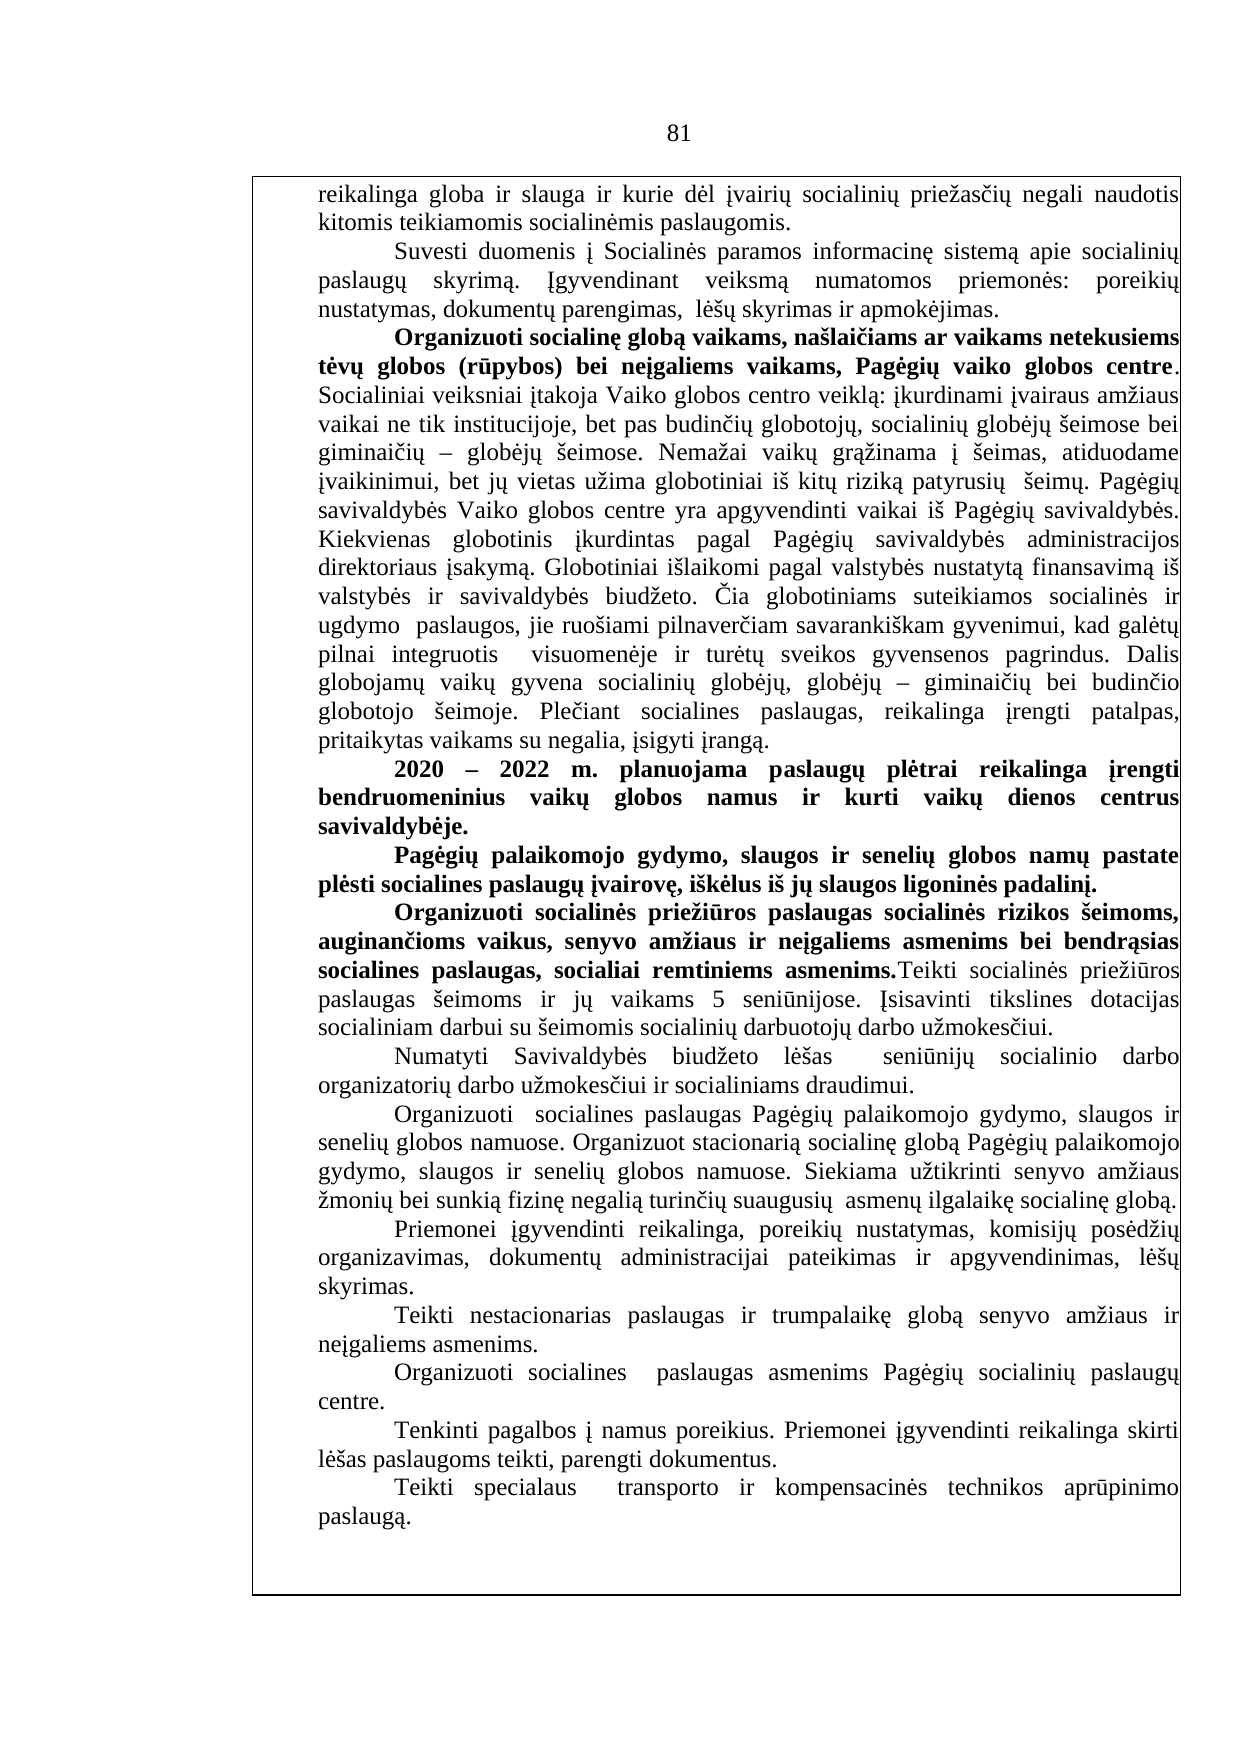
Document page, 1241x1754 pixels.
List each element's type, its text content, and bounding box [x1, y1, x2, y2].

text 2020 – 2022 m. planuojama paslaugų plėtrai reikalinga įrengti bendruomeninius vaikų globos namus ir kurti vaikų dienos centrus savivaldybėje. [253, 751, 1180, 837]
text Teikti specialaus transporto ir kompensacinės technikos aprūpinimo paslaugą. [253, 1469, 1180, 1594]
text Organizuoti socialines paslaugas asmenims Pagėgių socialinių paslaugų centre. [253, 1354, 1180, 1412]
text Organizuoti socialines paslaugas Pagėgių palaikomojo gydymo, slaugos ir senelių globos namuose. Organizuot stacionarią socialinę globą Pagėgių palaikomojo gydymo, slaugos ir senelių globos namuose. Siekiama užtikrinti senyvo amžiaus žmonių bei sunkią fizinę negalią turinčių suaugusių asmenų ilgalaikę socialinę globą. [253, 1096, 1180, 1211]
text Numatyti Savivaldybės biudžeto lėšas seniūnijų socialinio darbo organizatorių darbo užmokesčiui ir socialiniams draudimui. [253, 1038, 1180, 1096]
text Teikti nestacionarias paslaugas ir trumpalaikę globą senyvo amžiaus ir neįgaliems asmenims. [253, 1297, 1180, 1354]
text Organizuoti socialinės priežiūros paslaugas socialinės rizikos šeimoms, auginančioms vaikus, senyvo amžiaus ir neįgaliems asmenims bei bendrąsias socialines paslaugas, socialiai remtiniems asmenims.Teikti socialinės priežiūros paslaugas šeimoms ir jų vaikams 5 seniūnijose. Įsisavinti tikslines dotacijas socialiniam darbui su šeimomis socialinių darbuotojų darbo užmokesčiui. [253, 894, 1180, 1038]
text reikalinga globa ir slauga ir kurie dėl įvairių socialinių priežasčių negali naudotis kitomis teikiamomis socialinėmis paslaugomis. [253, 177, 1180, 233]
text Suvesti duomenis į Socialinės paramos informacinę sistemą apie socialinių paslaugų skyrimą. Įgyvendinant veiksmą numatomos priemonės: poreikių nustatymas, dokumentų parengimas, lėšų skyrimas ir apmokėjimas. [253, 233, 1180, 319]
text Tenkinti pagalbos į namus poreikius. Priemonei įgyvendinti reikalinga skirti lėšas paslaugoms teikti, parengti dokumentus. [253, 1412, 1180, 1469]
text Organizuoti socialinę globą vaikams, našlaičiams ar vaikams netekusiems tėvų globos (rūpybos) bei neįgaliems vaikams, Pagėgių vaiko globos centre. Socialiniai veiksniai įtakoja Vaiko globos centro veiklą: įkurdinami įvairaus amžiaus vaikai ne tik institucijoje, bet pas budinčių globotojų, socialinių globėjų šeimose bei giminaičių – globėjų šeimose. Nemažai vaikų grąžinama į šeimas, atiduodame įvaikinimui, bet jų vietas užima globotiniai iš kitų riziką patyrusių šeimų. Pagėgių savivaldybės Vaiko globos centre yra apgyvendinti vaikai iš Pagėgių savivaldybės. Kiekvienas globotinis įkurdintas pagal Pagėgių savivaldybės administracijos direktoriaus įsakymą. Globotiniai išlaikomi pagal valstybės nustatytą finansavimą iš valstybės ir savivaldybės biudžeto. Čia globotiniams suteikiamos socialinės ir ugdymo paslaugos, jie ruošiami pilnaverčiam savarankiškam gyvenimui, kad galėtų pilnai integruotis visuomenėje ir turėtų sveikos gyvensenos pagrindus. Dalis globojamų vaikų gyvena socialinių globėjų, globėjų – giminaičių bei budinčio globotojo šeimoje. Plečiant socialines paslaugas, reikalinga įrengti patalpas, pritaikytas vaikams su negalia, įsigyti įrangą. [253, 319, 1180, 751]
text Priemonei įgyvendinti reikalinga, poreikių nustatymas, komisijų posėdžių organizavimas, dokumentų administracijai pateikimas ir apgyvendinimas, lėšų skyrimas. [253, 1211, 1180, 1297]
text Pagėgių palaikomojo gydymo, slaugos ir senelių globos namų pastate plėsti socialines paslaugų įvairovę, iškėlus iš jų slaugos ligoninės padalinį. [253, 837, 1180, 894]
